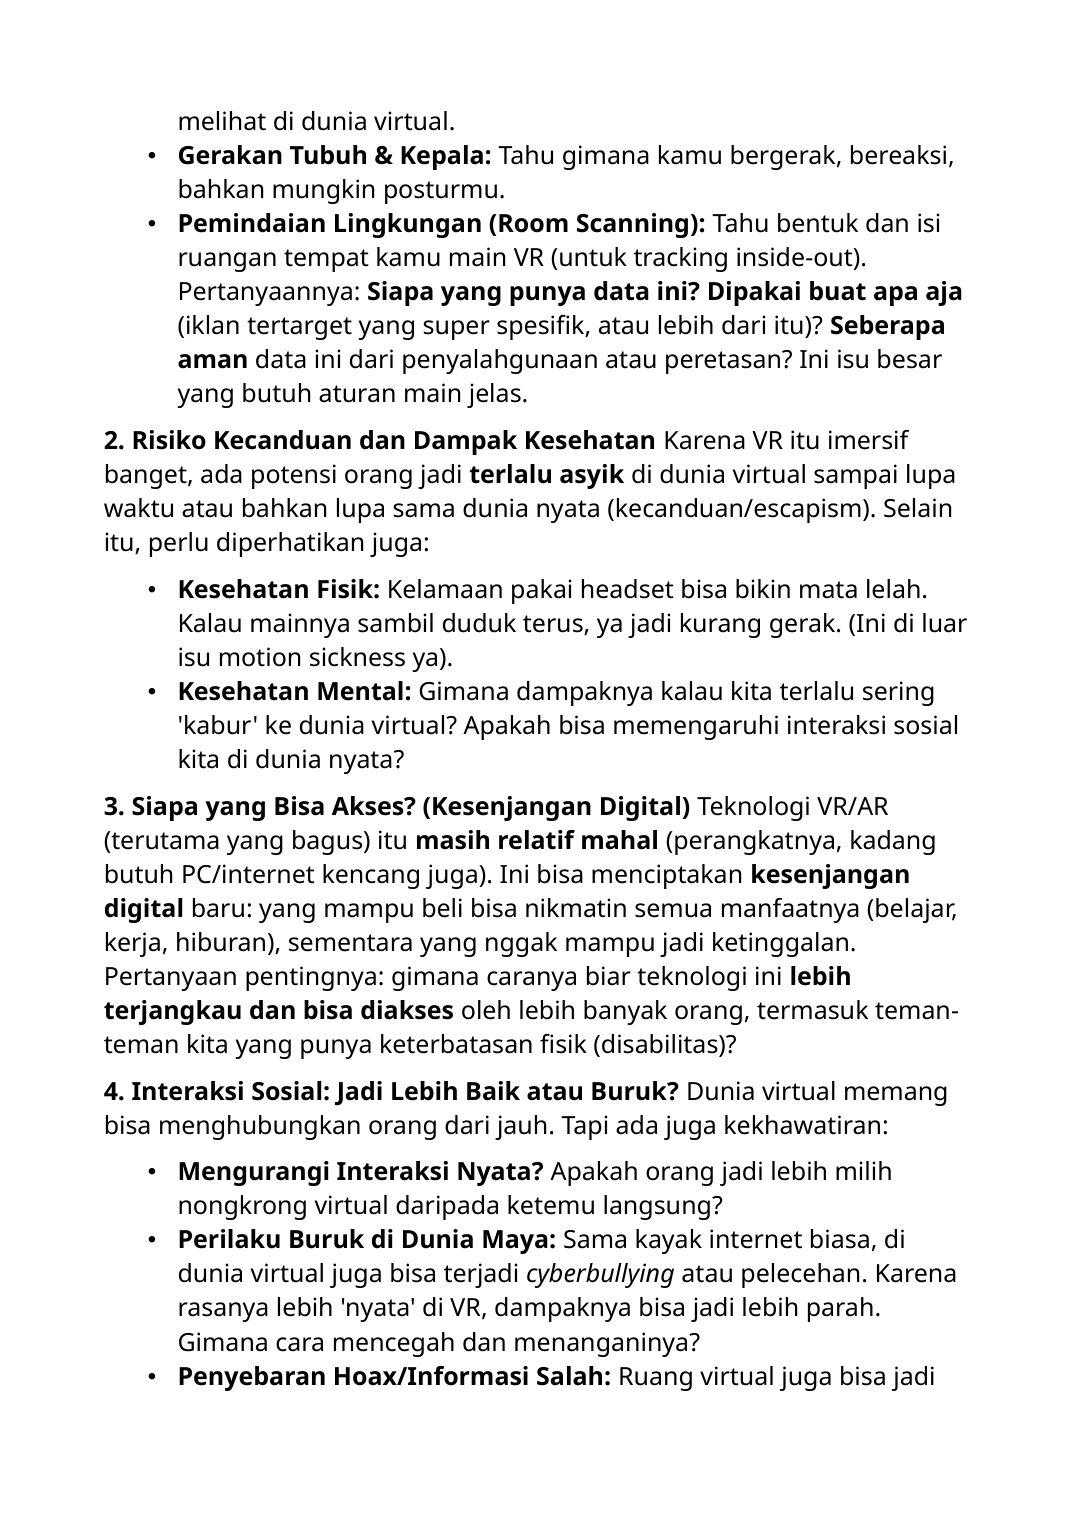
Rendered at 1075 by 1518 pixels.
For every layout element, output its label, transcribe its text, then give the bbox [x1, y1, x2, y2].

list Perilaku Buruk di Dunia Maya: Sama kayak internet biasa, di dunia virtual juga bisa terjadi cyberbullying atau pelecehan. Karena rasanya lebih 'nyata' di VR, dampaknya bisa jadi lebih parah. Gimana cara mencegah dan menanganinya? [148, 1222, 971, 1358]
list melihat di dunia virtual. [148, 103, 971, 138]
list Kesehatan Mental: Gimana dampaknya kalau kita terlalu sering 'kabur' ke dunia virtual? Apakah bisa memengaruhi interaksi sosial kita di dunia nyata? [148, 673, 971, 776]
list Gerakan Tubuh & Kepala: Tahu gimana kamu bergerak, bereaksi, bahkan mungkin posturmu. [148, 138, 971, 206]
list Penyebaran Hoax/Informasi Salah: Ruang virtual juga bisa jadi [148, 1358, 971, 1392]
text 2. Risiko Kecanduan dan Dampak Kesehatan Karena VR itu imersif banget, ada potensi orang jadi terlalu asyik di dunia virtual sampai lupa waktu atau bahkan lupa sama dunia nyata (kecanduan/escapism). Selain itu, perlu diperhatikan juga: [103, 423, 971, 559]
list Kesehatan Fisik: Kelamaan pakai headset bisa bikin mata lelah. Kalau mainnya sambil duduk terus, ya jadi kurang gerak. (Ini di luar isu motion sickness ya). [148, 571, 971, 673]
list Pemindaian Lingkungan (Room Scanning): Tahu bentuk dan isi ruangan tempat kamu main VR (untuk tracking inside-out). Pertanyaannya: Siapa yang punya data ini? Dipakai buat apa aja (iklan tertarget yang super spesifik, atau lebih dari itu)? Seberapa aman data ini dari penyalahgunaan atau peretasan? Ini isu besar yang butuh aturan main jelas. [148, 206, 971, 410]
text 4. Interaksi Sosial: Jadi Lebih Baik atau Buruk? Dunia virtual memang bisa menghubungkan orang dari jauh. Tapi ada juga kekhawatiran: [103, 1073, 971, 1141]
text 3. Siapa yang Bisa Akses? (Kesenjangan Digital) Teknologi VR/AR (terutama yang bagus) itu masih relatif mahal (perangkatnya, kadang butuh PC/internet kencang juga). Ini bisa menciptakan kesenjangan digital baru: yang mampu beli bisa nikmatin semua manfaatnya (belajar, kerja, hiburan), sementara yang nggak mampu jadi ketinggalan. Pertanyaan pentingnya: gimana caranya biar teknologi ini lebih terjangkau dan bisa diakses oleh lebih banyak orang, termasuk teman-teman kita yang punya keterbatasan fisik (disabilitas)? [103, 788, 971, 1061]
list Mengurangi Interaksi Nyata? Apakah orang jadi lebih milih nongkrong virtual daripada ketemu langsung? [148, 1154, 971, 1222]
